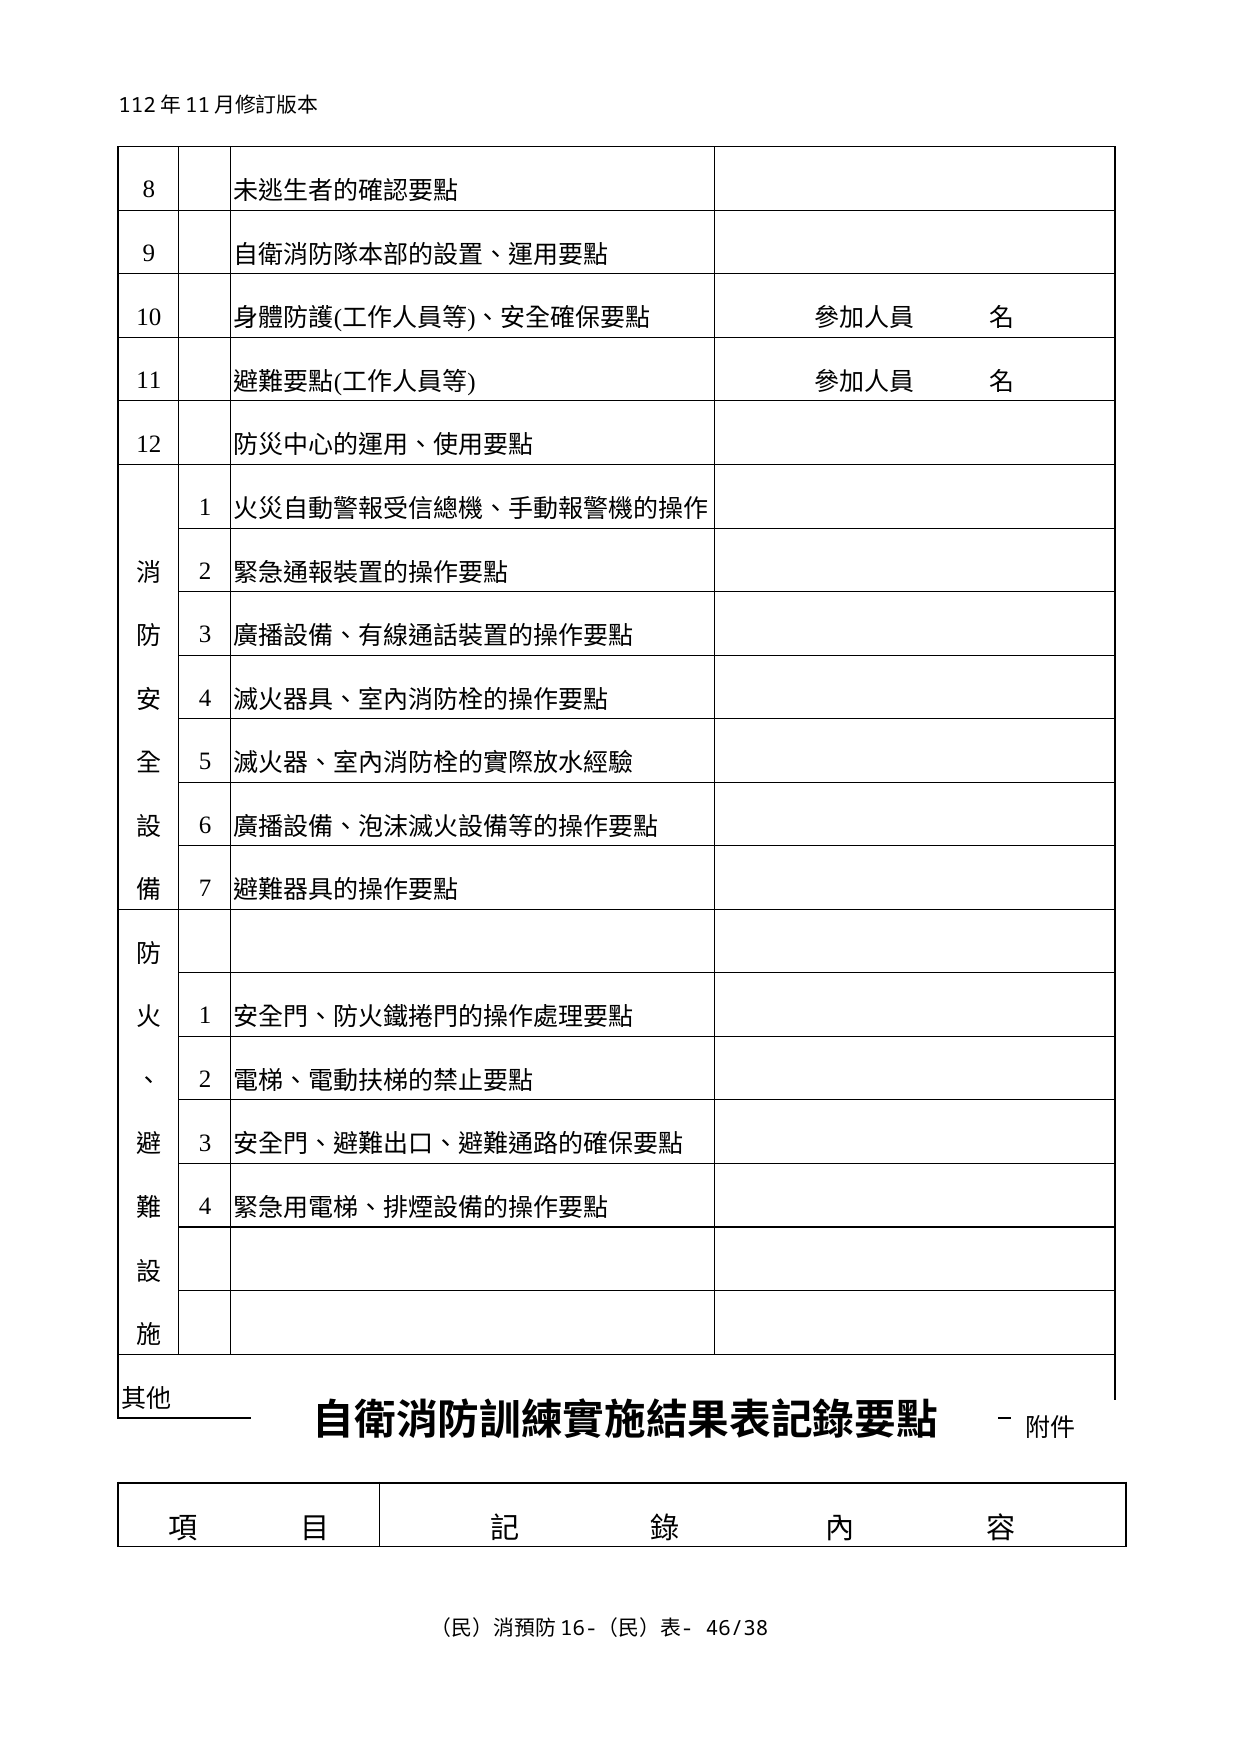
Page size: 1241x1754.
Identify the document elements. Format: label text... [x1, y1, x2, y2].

table_cell [715, 846, 1114, 909]
table_cell [715, 529, 1114, 591]
table_cell [179, 338, 230, 400]
table_cell 防 [119, 591, 178, 654]
table_cell 1 [179, 973, 230, 1036]
table_cell 全 [119, 718, 178, 782]
table_cell [715, 147, 1114, 210]
table_cell 1 [179, 465, 230, 527]
table_cell 4 [179, 656, 230, 718]
table_cell 2 [179, 1037, 230, 1099]
table_cell [231, 1228, 714, 1290]
table_cell 避難要點(工作人員等) [231, 338, 714, 400]
table_cell 2 [179, 529, 230, 591]
table_cell [715, 1037, 1114, 1099]
table_cell 電梯、電動扶梯的禁止要點 [231, 1037, 714, 1099]
table_cell 7 [179, 846, 230, 909]
table_cell 8 [119, 147, 178, 210]
table_cell [715, 465, 1114, 527]
table_cell [715, 211, 1114, 273]
table_cell 防災中心的運用、使用要點 [231, 401, 714, 464]
table_header 記 錄 內 容 [380, 1484, 1125, 1546]
table_cell 緊急通報裝置的操作要點 [231, 529, 714, 591]
table_cell 滅火器具、室內消防栓的操作要點 [231, 656, 714, 718]
table_cell [179, 1291, 230, 1353]
table_cell 設 [119, 1226, 178, 1290]
table_cell 避難器具的操作要點 [231, 846, 714, 909]
table_cell [231, 1291, 714, 1353]
table_cell 9 [119, 211, 178, 273]
table_cell 參加人員 名 [715, 274, 1114, 337]
table_cell 安 [119, 655, 178, 718]
table_cell [715, 783, 1114, 845]
table_cell 4 [179, 1164, 230, 1226]
table_cell 3 [179, 592, 230, 654]
table_cell 3 [179, 1100, 230, 1163]
table_cell 、 [119, 1036, 178, 1099]
table_header 項 目 [119, 1484, 379, 1546]
table_cell [715, 1291, 1114, 1353]
table_cell [119, 465, 178, 527]
table_cell 避 [119, 1099, 178, 1163]
table_cell 廣播設備、泡沫滅火設備等的操作要點 [231, 783, 714, 845]
table_cell 火 [119, 972, 178, 1036]
table_cell 火災自動警報受信總機、手動報警機的操作 [231, 465, 714, 527]
table_cell 滅火器、室內消防栓的實際放水經驗 [231, 719, 714, 782]
table_cell [715, 719, 1114, 782]
table_cell [179, 910, 230, 972]
table_cell 自衛消防隊本部的設置、運用要點 [231, 211, 714, 273]
table_cell [715, 592, 1114, 654]
table_cell 安全門、避難出口、避難通路的確保要點 [231, 1100, 714, 1163]
table_cell 5 [179, 719, 230, 782]
table_cell [715, 910, 1114, 972]
table_cell [715, 1100, 1114, 1163]
table_cell 安全門、防火鐵捲門的操作處理要點 [231, 973, 714, 1036]
table_cell [179, 147, 230, 210]
table_cell [715, 1228, 1114, 1290]
table_cell [179, 211, 230, 273]
table_cell 施 [119, 1290, 178, 1353]
table_cell [715, 401, 1114, 464]
text 附件14 [1026, 1407, 1107, 1442]
text 自衛消防訓練實施結果表記錄要點 [266, 1386, 983, 1446]
table_cell 10 [119, 274, 178, 337]
table_cell 11 [119, 338, 178, 400]
table_cell [179, 1228, 230, 1290]
table_cell 其他 [119, 1355, 1114, 1417]
table_cell [715, 656, 1114, 718]
table_cell 廣播設備、有線通話裝置的操作要點 [231, 592, 714, 654]
table_cell 未逃生者的確認要點 [231, 147, 714, 210]
table_cell [179, 274, 230, 337]
table_cell 設 [119, 782, 178, 845]
table_cell [179, 401, 230, 464]
table_cell [715, 973, 1114, 1036]
table_cell 備 [119, 845, 178, 909]
table_cell 緊急用電梯、排煙設備的操作要點 [231, 1164, 714, 1226]
table_cell 難 [119, 1163, 178, 1226]
table_cell [231, 910, 714, 972]
table_cell 消 [119, 528, 178, 591]
table_cell 身體防護(工作人員等)、安全確保要點 [231, 274, 714, 337]
table_cell 12 [119, 401, 178, 464]
table_cell 參加人員 名 [715, 338, 1114, 400]
table_cell 6 [179, 783, 230, 845]
table_cell [715, 1164, 1114, 1226]
table_cell 防 [119, 910, 178, 972]
